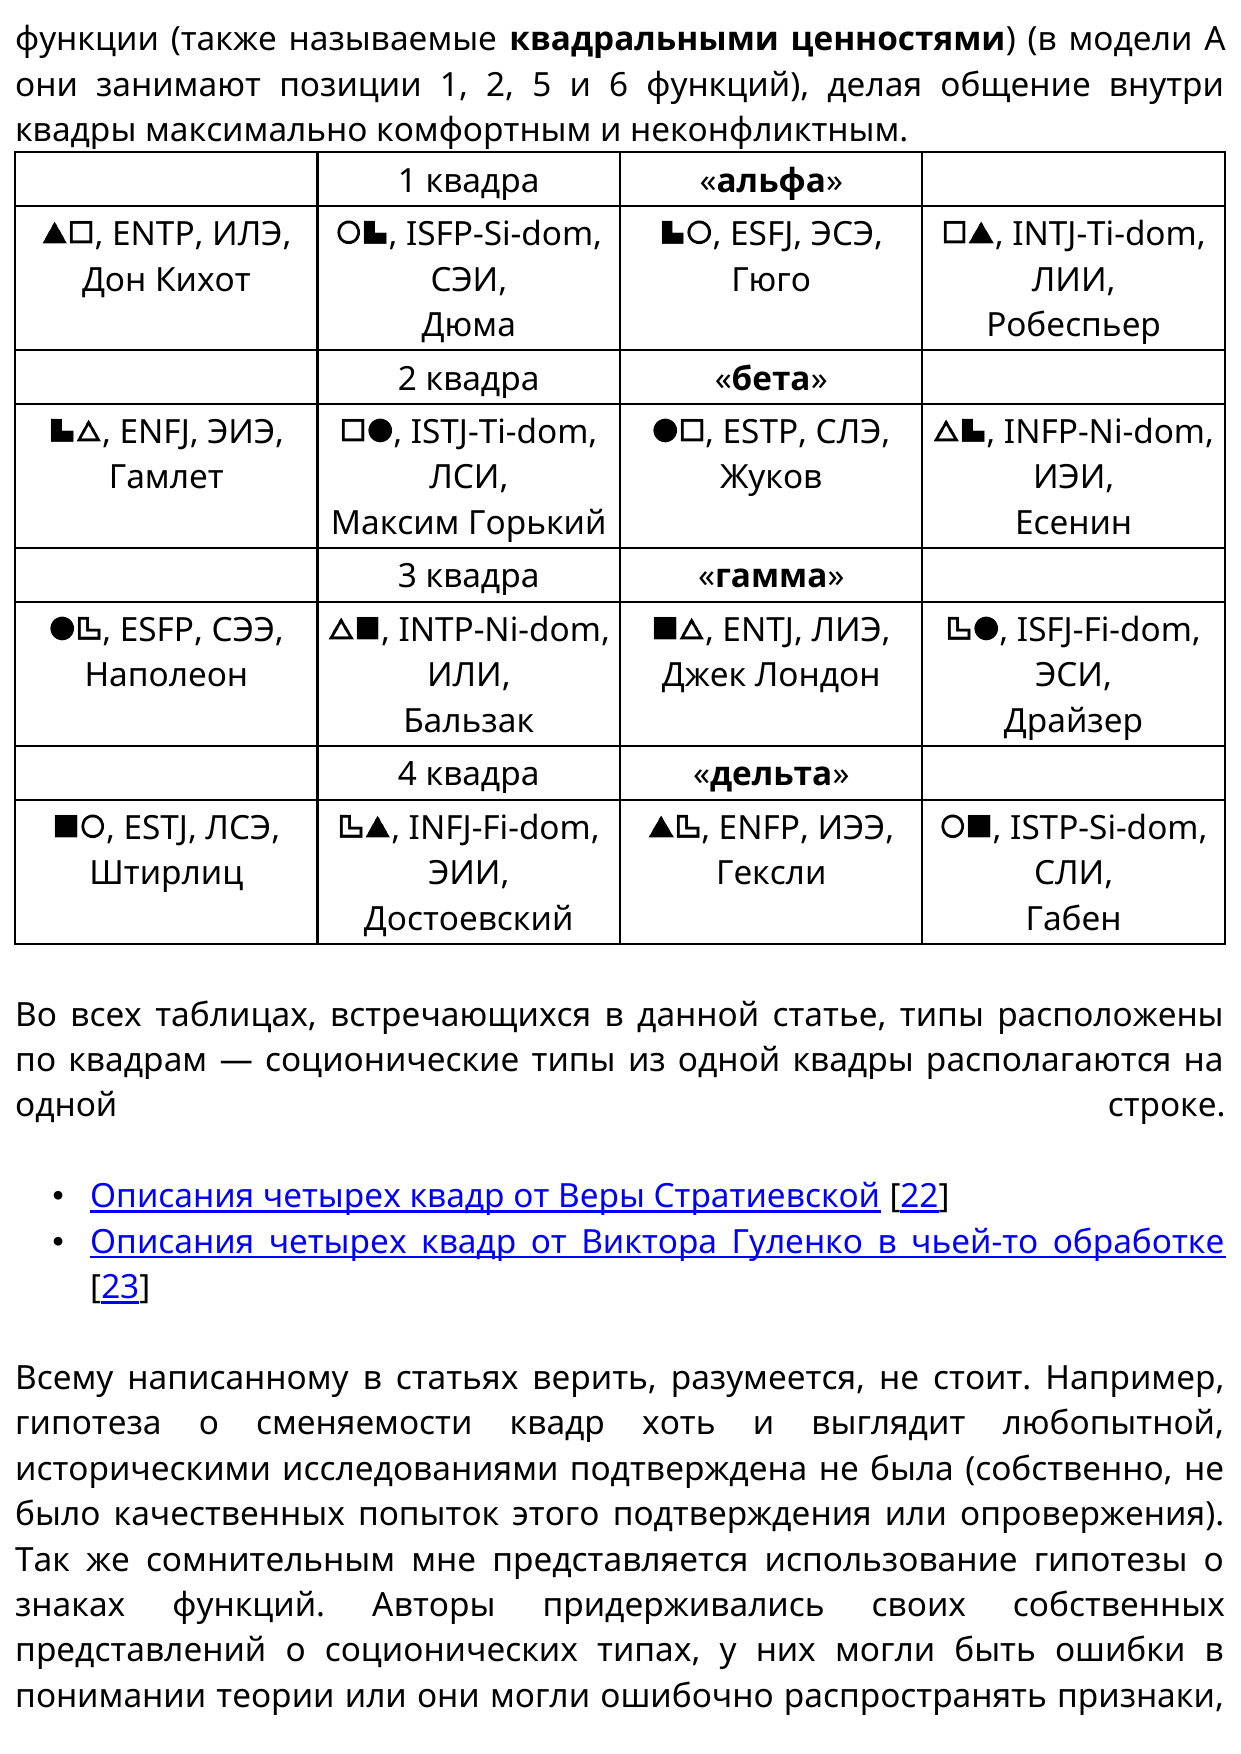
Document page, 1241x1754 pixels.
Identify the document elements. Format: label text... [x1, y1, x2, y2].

table_cell «бета» [621, 351, 921, 403]
table_cell [923, 351, 1224, 403]
table_cell , ISTJ-Ti-dom, ЛСИ, Максим Горький [319, 405, 619, 547]
table_cell «дельта» [621, 747, 921, 798]
picture [335, 218, 389, 246]
text Всему написанному в статьях верить, разумеется, не стоит. Например, гипотеза о сменяемости квадр хоть и выглядит любопытной, историческими исследованиями подтверждена не была (собственно, не было качественных попыток этого подтверждения или опровержения). Так же сомнительным мне представляется использование гипотезы о знаках функций. Авторы придерживались своих собственных представлений о соционических типах, у них могли быть ошибки в понимании теории или они могли ошибочно распространять признаки, [15, 1354, 1226, 1717]
table_cell , INTP-Ni-dom, ИЛИ, Бальзак [319, 603, 619, 745]
picture [327, 614, 381, 642]
picture [647, 812, 702, 840]
picture [48, 614, 103, 642]
list Описания четырех квадр от Виктора Гуленко в чьей-то обработке [23] [52, 1217, 1226, 1308]
table_cell , ENFP, ИЭЭ, Гексли [621, 801, 921, 943]
table_cell 4 квадра [319, 747, 619, 798]
table_cell , ENFJ, ЭИЭ, Гамлет [16, 405, 316, 547]
table_cell , ENTJ, ЛИЭ, Джек Лондон [621, 603, 921, 745]
table_cell , ENTP, ИЛЭ, Дон Кихот [16, 207, 316, 349]
picture [52, 812, 106, 840]
table_cell 2 квадра [319, 351, 619, 403]
table_cell , ESTJ, ЛСЭ, Штирлиц [16, 801, 316, 943]
table_cell [923, 549, 1224, 601]
picture [651, 416, 706, 444]
picture [337, 812, 391, 840]
table_cell , ESFP, СЭЭ, Наполеон [16, 603, 316, 745]
table_cell «гамма» [621, 549, 921, 601]
table_cell [16, 351, 316, 403]
table_cell , ISTP-Si-dom, СЛИ, Габен [923, 801, 1224, 943]
picture [659, 218, 713, 246]
picture [48, 416, 102, 444]
table_cell , INFJ-Fi-dom, ЭИИ, Достоевский [319, 801, 619, 943]
picture [41, 218, 95, 246]
text функции (также называемые квадральными ценностями) (в модели А они занимают позиции 1, 2, 5 и 6 функций), делая общение внутри квадры максимально комфортным и неконфликтным. [15, 15, 1226, 151]
table_cell , INFP-Ni-dom, ИЭИ, Есенин [923, 405, 1224, 547]
table_header [16, 153, 316, 205]
picture [945, 614, 1000, 642]
picture [651, 614, 705, 642]
picture [941, 218, 995, 246]
table_cell [923, 747, 1224, 798]
table_cell [16, 549, 316, 601]
text Во всех таблицах, встречающихся в данной статье, типы расположены по квадрам — соционические типы из одной квадры располагаются на одной строке. [15, 990, 1226, 1172]
table_cell , INTJ-Ti-dom, ЛИИ, Робеспьер [923, 207, 1224, 349]
table_cell , ESFJ, ЭСЭ, Гюго [621, 207, 921, 349]
picture [339, 416, 394, 444]
table_cell 3 квадра [319, 549, 619, 601]
picture [939, 812, 993, 840]
list Описания четырех квадр от Веры Стратиевской [22] [52, 1172, 1226, 1217]
picture [932, 416, 987, 444]
table_header «альфа» [621, 153, 921, 205]
table_cell , ISFJ-Fi-dom, ЭСИ, Драйзер [923, 603, 1224, 745]
table_cell , ISFP-Si-dom, СЭИ, Дюма [319, 207, 619, 349]
table_header 1 квадра [319, 153, 619, 205]
table_header [923, 153, 1224, 205]
table_cell [16, 747, 316, 798]
table_cell , ESTP, СЛЭ, Жуков [621, 405, 921, 547]
